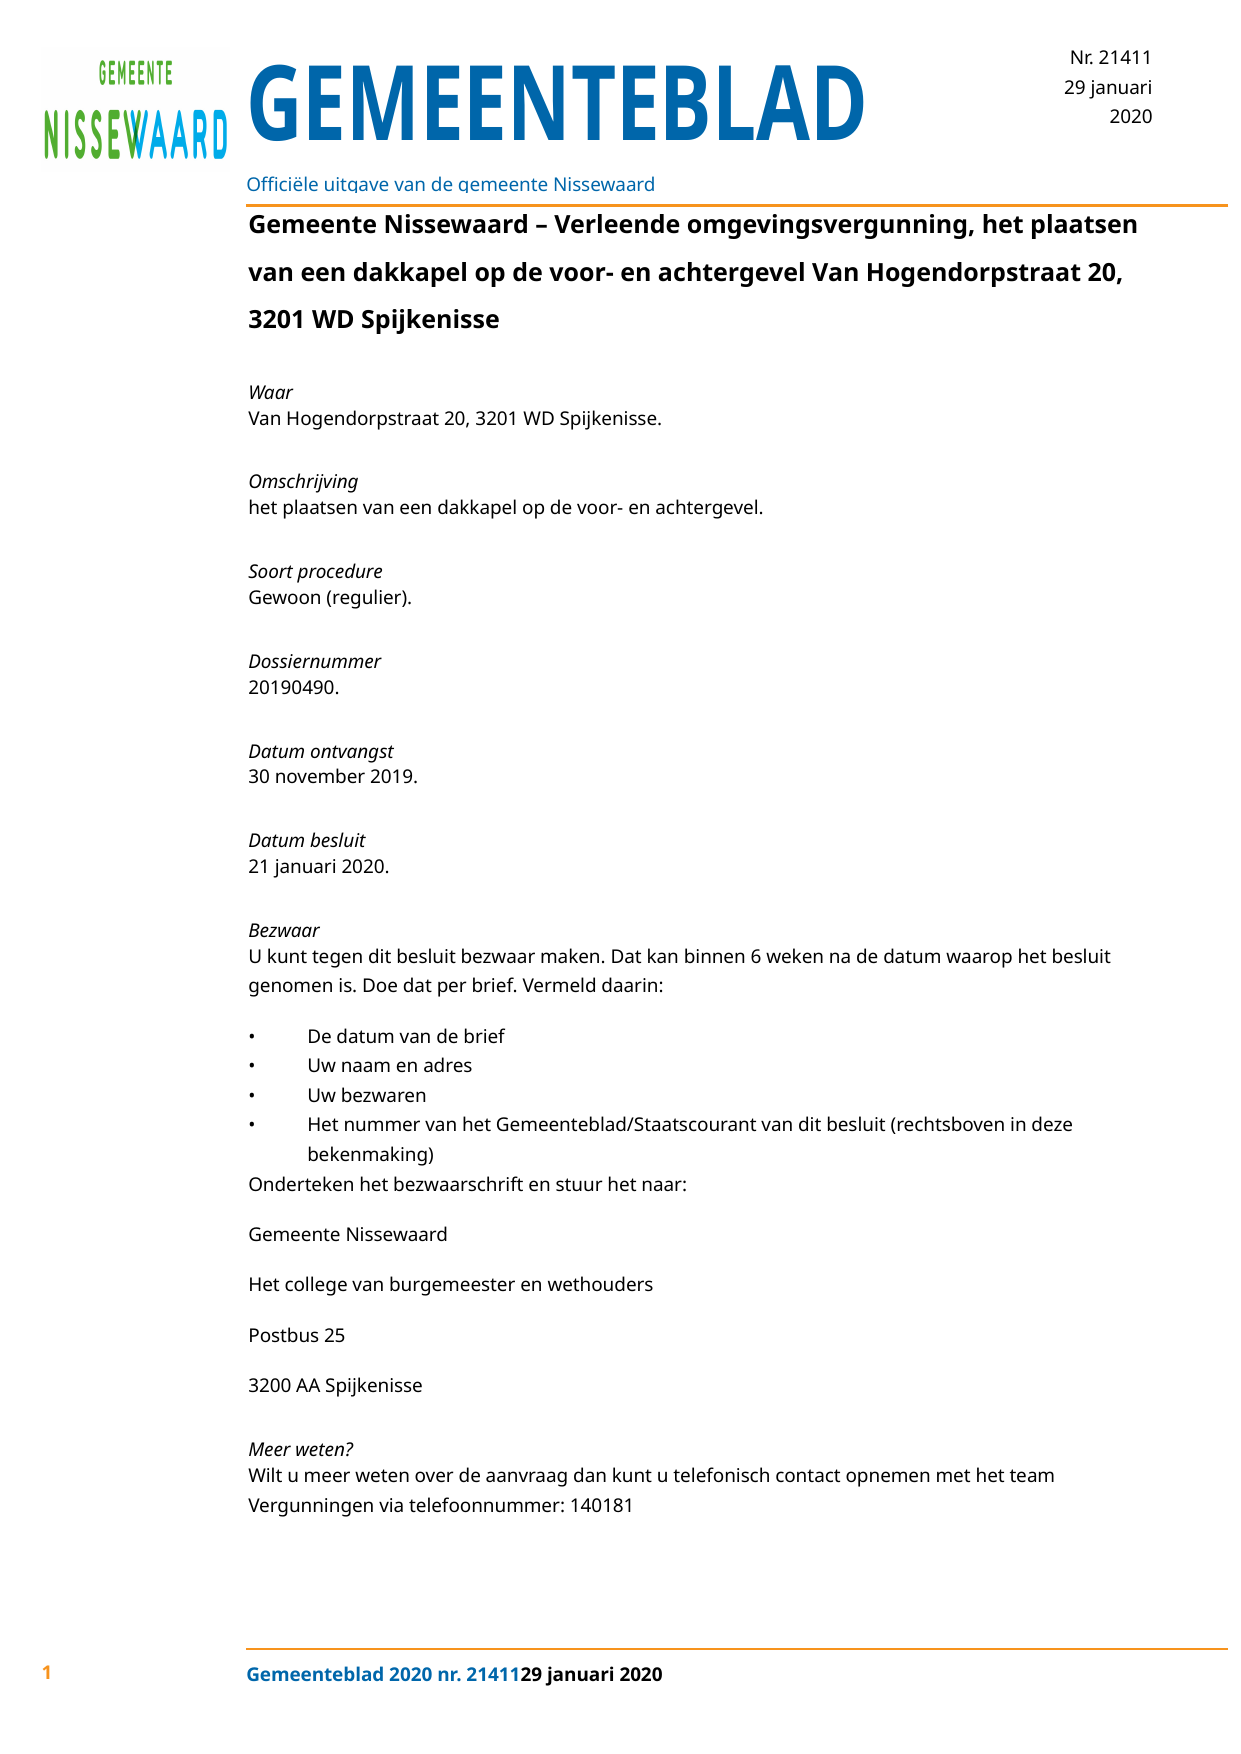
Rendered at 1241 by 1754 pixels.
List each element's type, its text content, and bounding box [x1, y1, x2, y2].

text Wilt u meer weten over de aanvraag dan kunt u telefonisch contact opnemen met het team Vergunningen via telefoonnummer: 140181 [248, 1462, 1152, 1517]
text Bezwaar [248, 917, 1152, 943]
list Het nummer van het Gemeenteblad/Staatscourant van dit besluit (rechtsboven in deze bekenmaking) [248, 1112, 1152, 1167]
text Datum ontvangst [248, 738, 1152, 763]
text Gewoon (regulier). [248, 584, 1152, 610]
text 30 november 2019. [248, 763, 1152, 789]
text Soort procedure [248, 558, 1152, 584]
text Onderteken het bezwaarschrift en stuur het naar: [248, 1171, 1152, 1197]
list Uw bezwaren [248, 1082, 1152, 1108]
text Omschrijving [248, 469, 1152, 494]
text 3200 AA Spijkenisse [248, 1372, 1152, 1398]
text 20190490. [248, 674, 1152, 699]
text Gemeente Nissewaard – Verleende omgevingsvergunning, het plaatsen van een dakkapel op de voor- en achtergevel Van Hogendorpstraat 20, 3201 WD Spijkenisse [248, 207, 1152, 336]
text Meer weten? [248, 1436, 1152, 1462]
picture [41, 47, 231, 172]
text het plaatsen van een dakkapel op de voor- en achtergevel. [248, 494, 1152, 520]
text Datum besluit [248, 827, 1152, 853]
text Van Hogendorpstraat 20, 3201 WD Spijkenisse. [248, 405, 1152, 431]
text Dossiernummer [248, 648, 1152, 674]
text Postbus 25 [248, 1322, 1152, 1348]
text Het college van burgemeester en wethouders [248, 1272, 1152, 1297]
text Gemeente Nissewaard [248, 1221, 1152, 1247]
list De datum van de brief [248, 1023, 1152, 1049]
text U kunt tegen dit besluit bezwaar maken. Dat kan binnen 6 weken na de datum waarop het besluit genomen is. Doe dat per brief. Vermeld daarin: [248, 943, 1152, 998]
list Uw naam en adres [248, 1052, 1152, 1078]
text 21 januari 2020. [248, 853, 1152, 879]
text Waar [248, 379, 1152, 405]
